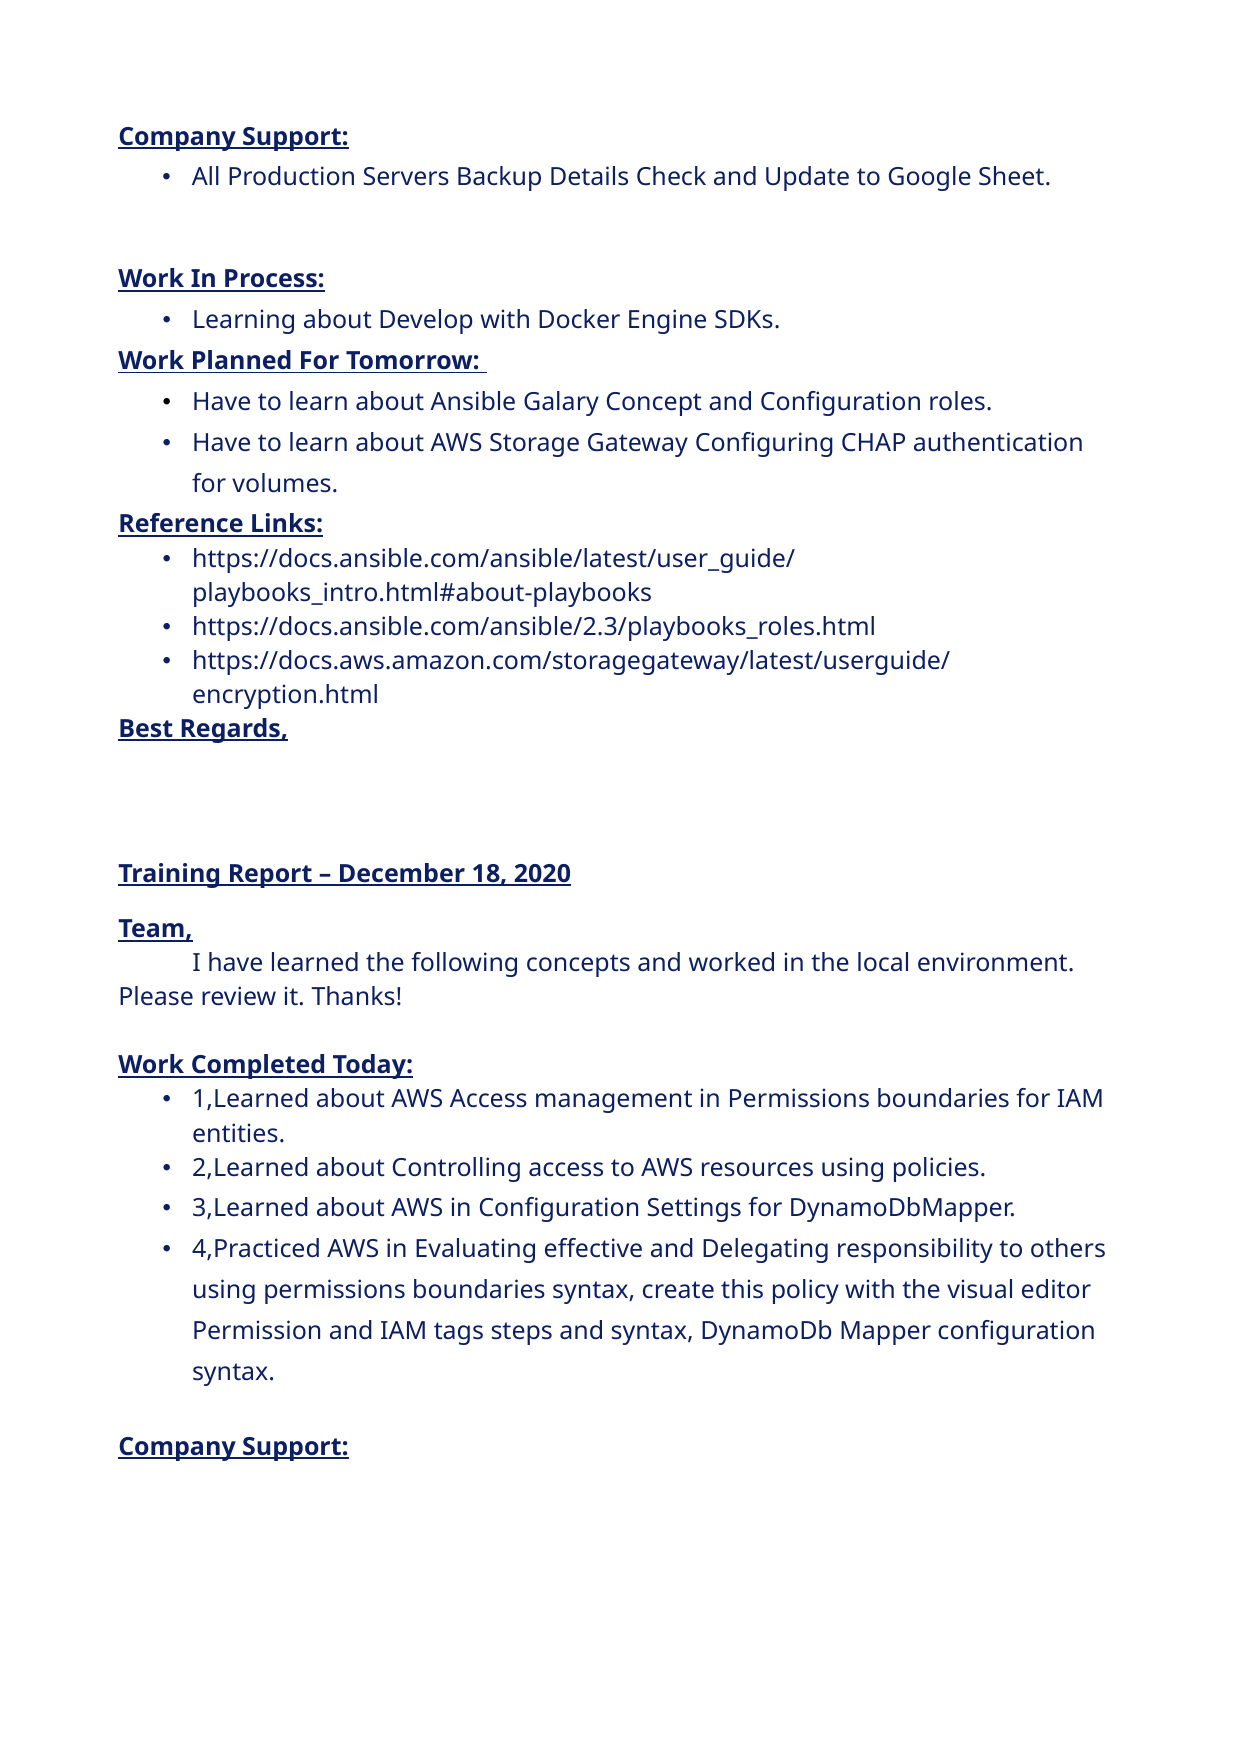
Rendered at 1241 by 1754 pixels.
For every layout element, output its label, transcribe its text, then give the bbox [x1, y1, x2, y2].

list https://docs.aws.amazon.com/storagegateway/latest/userguide/encryption.html [162, 642, 1122, 711]
list Have to learn about Ansible Galary Concept and Configuration roles. [162, 384, 1122, 418]
list 3,Learned about AWS in Configuration Settings for DynamoDbMapper. [162, 1190, 1122, 1224]
text Best Regards, [118, 711, 1122, 744]
list Learning about Develop with Docker Engine SDKs. [162, 302, 1122, 336]
list https://docs.ansible.com/ansible/latest/user_guide/playbooks_intro.html#about-playbooks [162, 540, 1122, 608]
text Company Support: [118, 1428, 1122, 1462]
list https://docs.ansible.com/ansible/2.3/playbooks_roles.html [162, 608, 1122, 642]
text Reference Links: [118, 506, 1122, 540]
list Have to learn about AWS Storage Gateway Configuring CHAP authentication for volumes. [162, 424, 1122, 499]
text I have learned the following concepts and worked in the local environment. Please review it. Thanks! [118, 945, 1122, 1013]
text Work In Process: [118, 261, 1122, 295]
text Company Support: [118, 118, 1122, 152]
text Team, [118, 911, 1122, 945]
list 4,Practiced AWS in Evaluating effective and Delegating responsibility to others using permissions boundaries syntax, create this policy with the visual editor Permission and IAM tags steps and syntax, DynamoDb Mapper configuration syntax. [162, 1231, 1122, 1387]
subtitle All Production Servers Backup Details Check and Update to Google Sheet. [162, 159, 1122, 193]
text Work Planned For Tomorrow: [118, 343, 1122, 377]
text Work Completed Today: [118, 1047, 1122, 1081]
text Training Report – December 18, 2020 [118, 855, 1122, 889]
list 1,Learned about AWS Access management in Permissions boundaries for IAM entities. [162, 1081, 1122, 1149]
list 2,Learned about Controlling access to AWS resources using policies. [162, 1149, 1122, 1183]
